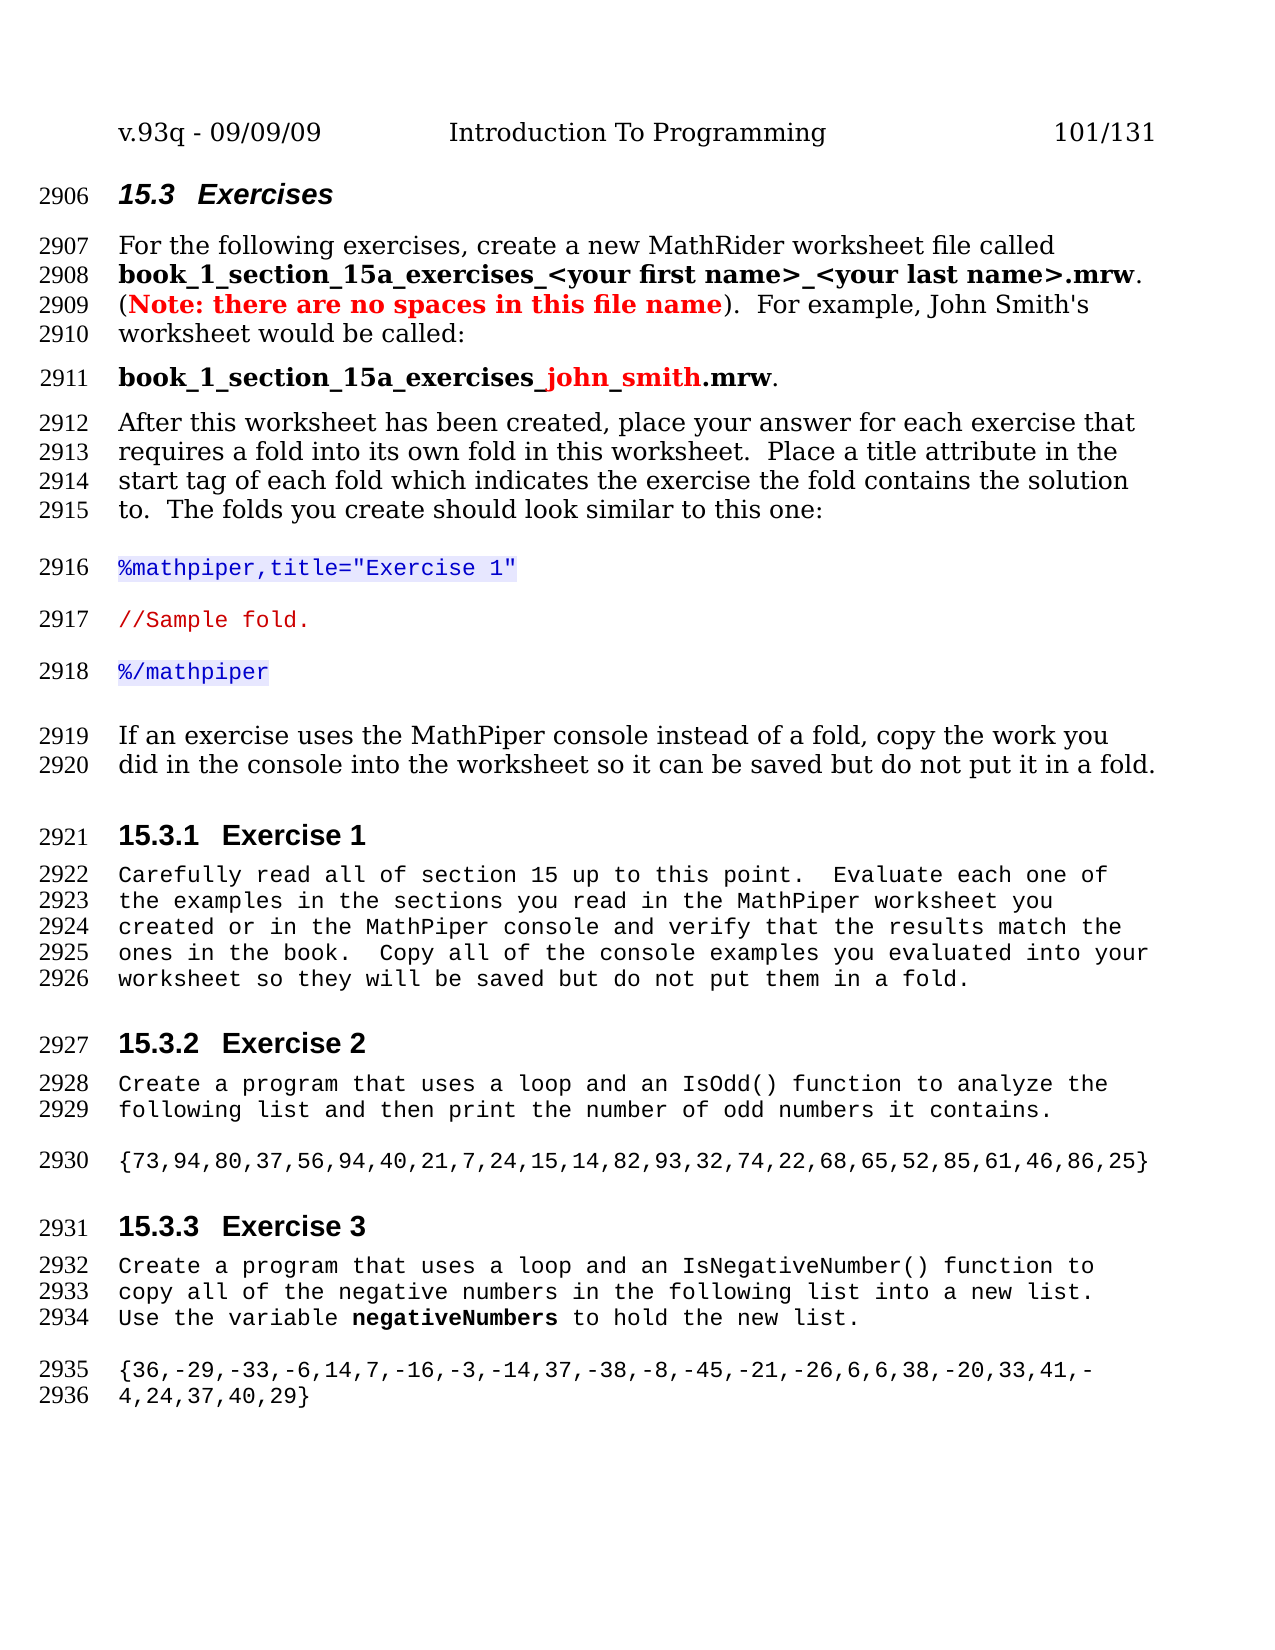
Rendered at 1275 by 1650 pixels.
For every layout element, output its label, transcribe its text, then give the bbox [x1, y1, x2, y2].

text //Sample fold. [118, 608, 1157, 634]
subtitle Exercise 2 [118, 1027, 1157, 1060]
text For the following exercises, create a new MathRider worksheet file called book_1_section_15a_exercises_<your first name>_<your last name>.mrw. (Note: there are no spaces in this file name). For example, John Smith's worksheet would be called: [118, 231, 1157, 348]
subtitle Exercises [118, 177, 1157, 210]
text Create a program that uses a loop and an IsOdd() function to analyze the following list and then print the number of odd numbers it contains. [118, 1072, 1157, 1124]
text Carefully read all of section 15 up to this point. Evaluate each one of the examples in the sections you read in the MathPiper worksheet you created or in the MathPiper console and verify that the results match the ones in the book. Copy all of the console examples you evaluated into your worksheet so they will be saved but do not put them in a fold. [118, 864, 1157, 993]
text book_1_section_15a_exercises_john_smith.mrw. [118, 363, 1157, 393]
subtitle Exercise 1 [118, 818, 1157, 852]
text If an exercise uses the MathPiper console instead of a fold, copy the work you did in the console into the worksheet so it can be saved but do not put it in a fold. [118, 721, 1157, 779]
text {73,94,80,37,56,94,40,21,7,24,15,14,82,93,32,74,22,68,65,52,85,61,46,86,25} [118, 1150, 1157, 1176]
text %/mathpiper [118, 660, 1157, 686]
text Create a program that uses a loop and an IsNegativeNumber() function to copy all of the negative numbers in the following list into a new list. Use the variable negativeNumbers to hold the new list. [118, 1254, 1157, 1332]
text %mathpiper,title="Exercise 1" [118, 556, 1157, 582]
text {36,-29,-33,-6,14,7,-16,-3,-14,37,-38,-8,-45,-21,-26,6,6,38,-20,33,41,-4,24,37,40,29} [118, 1358, 1157, 1410]
text After this worksheet has been created, place your answer for each exercise that requires a fold into its own fold in this worksheet. Place a title attribute in the start tag of each fold which indicates the exercise the fold contains the solution to. The folds you create should look similar to this one: [118, 408, 1157, 524]
subtitle Exercise 3 [118, 1209, 1157, 1242]
